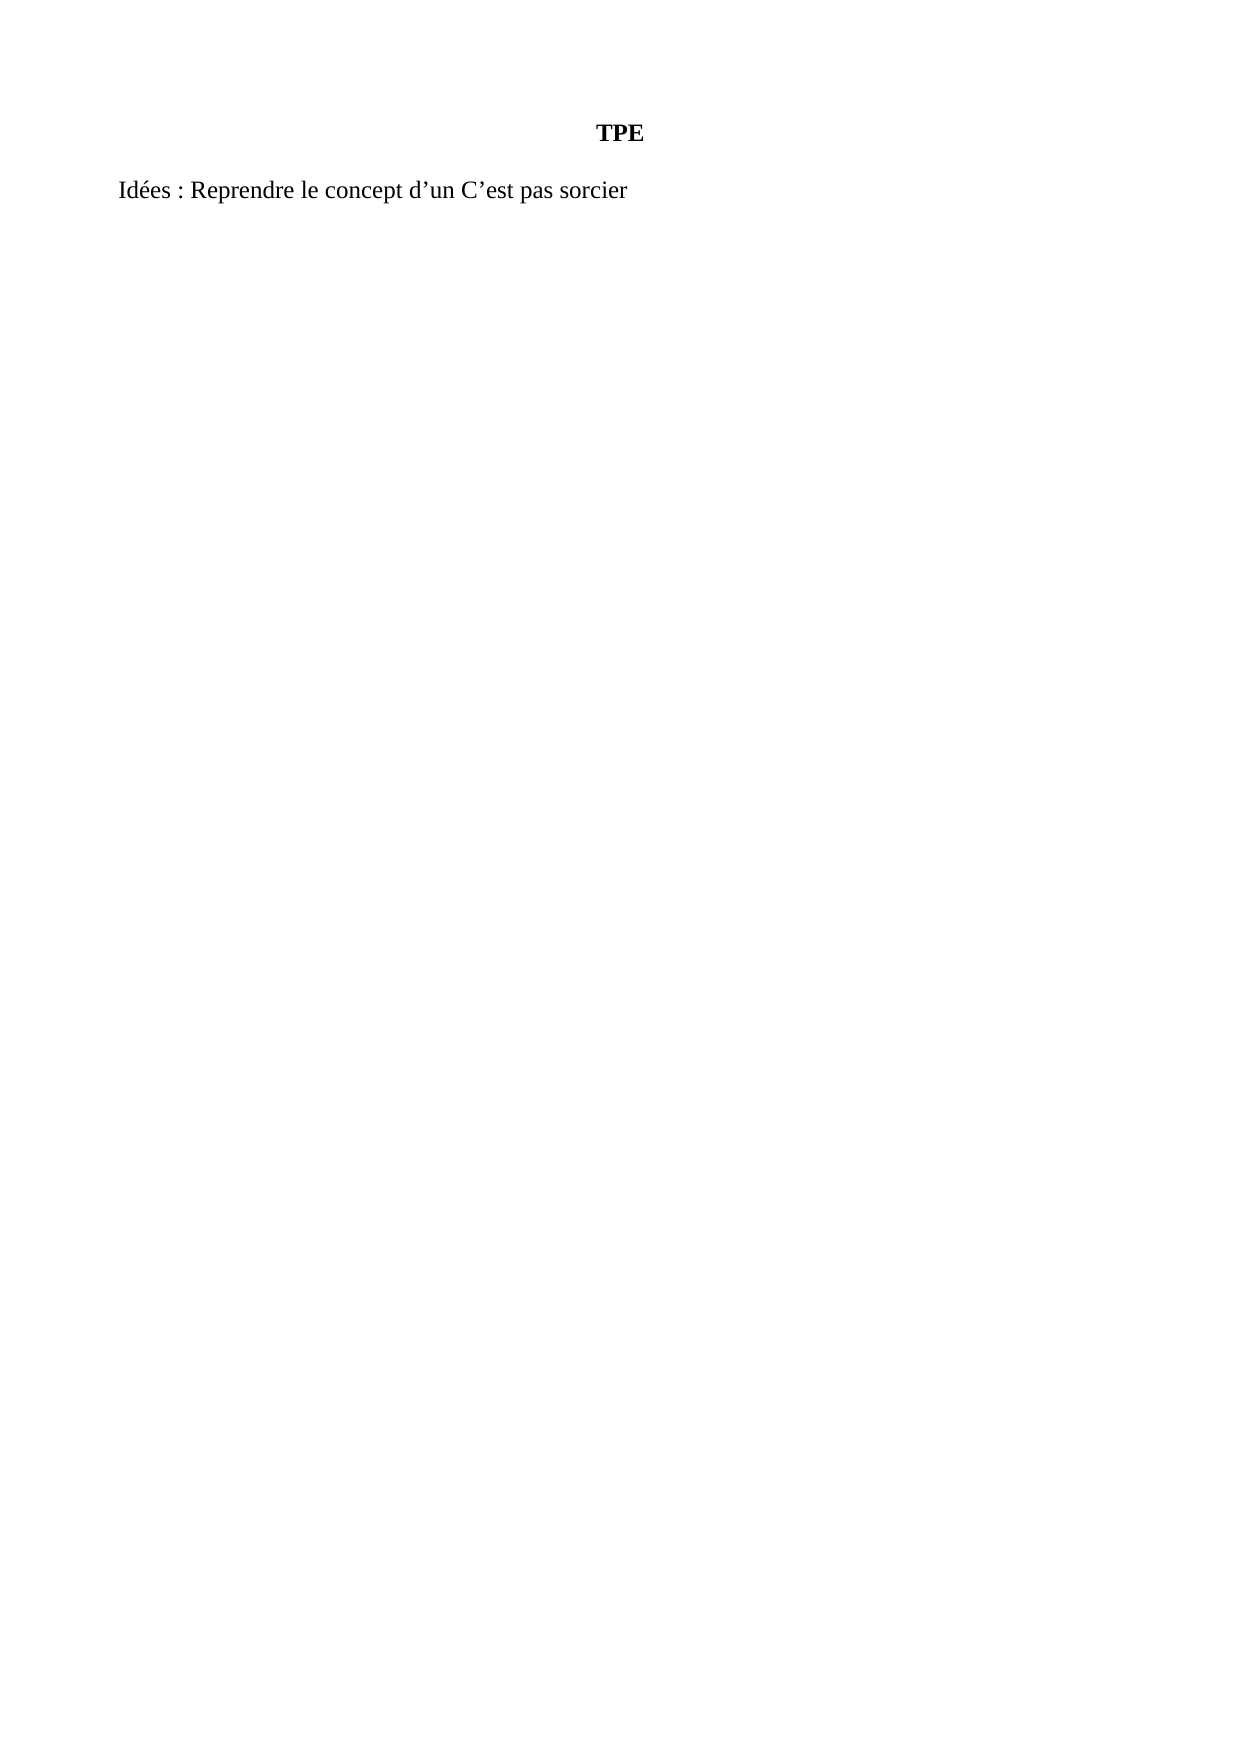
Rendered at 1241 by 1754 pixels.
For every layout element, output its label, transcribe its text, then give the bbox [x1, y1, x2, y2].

text TPE [118, 118, 1122, 147]
text Idées : Reprendre le concept d’un C’est pas sorcier [118, 176, 1122, 204]
